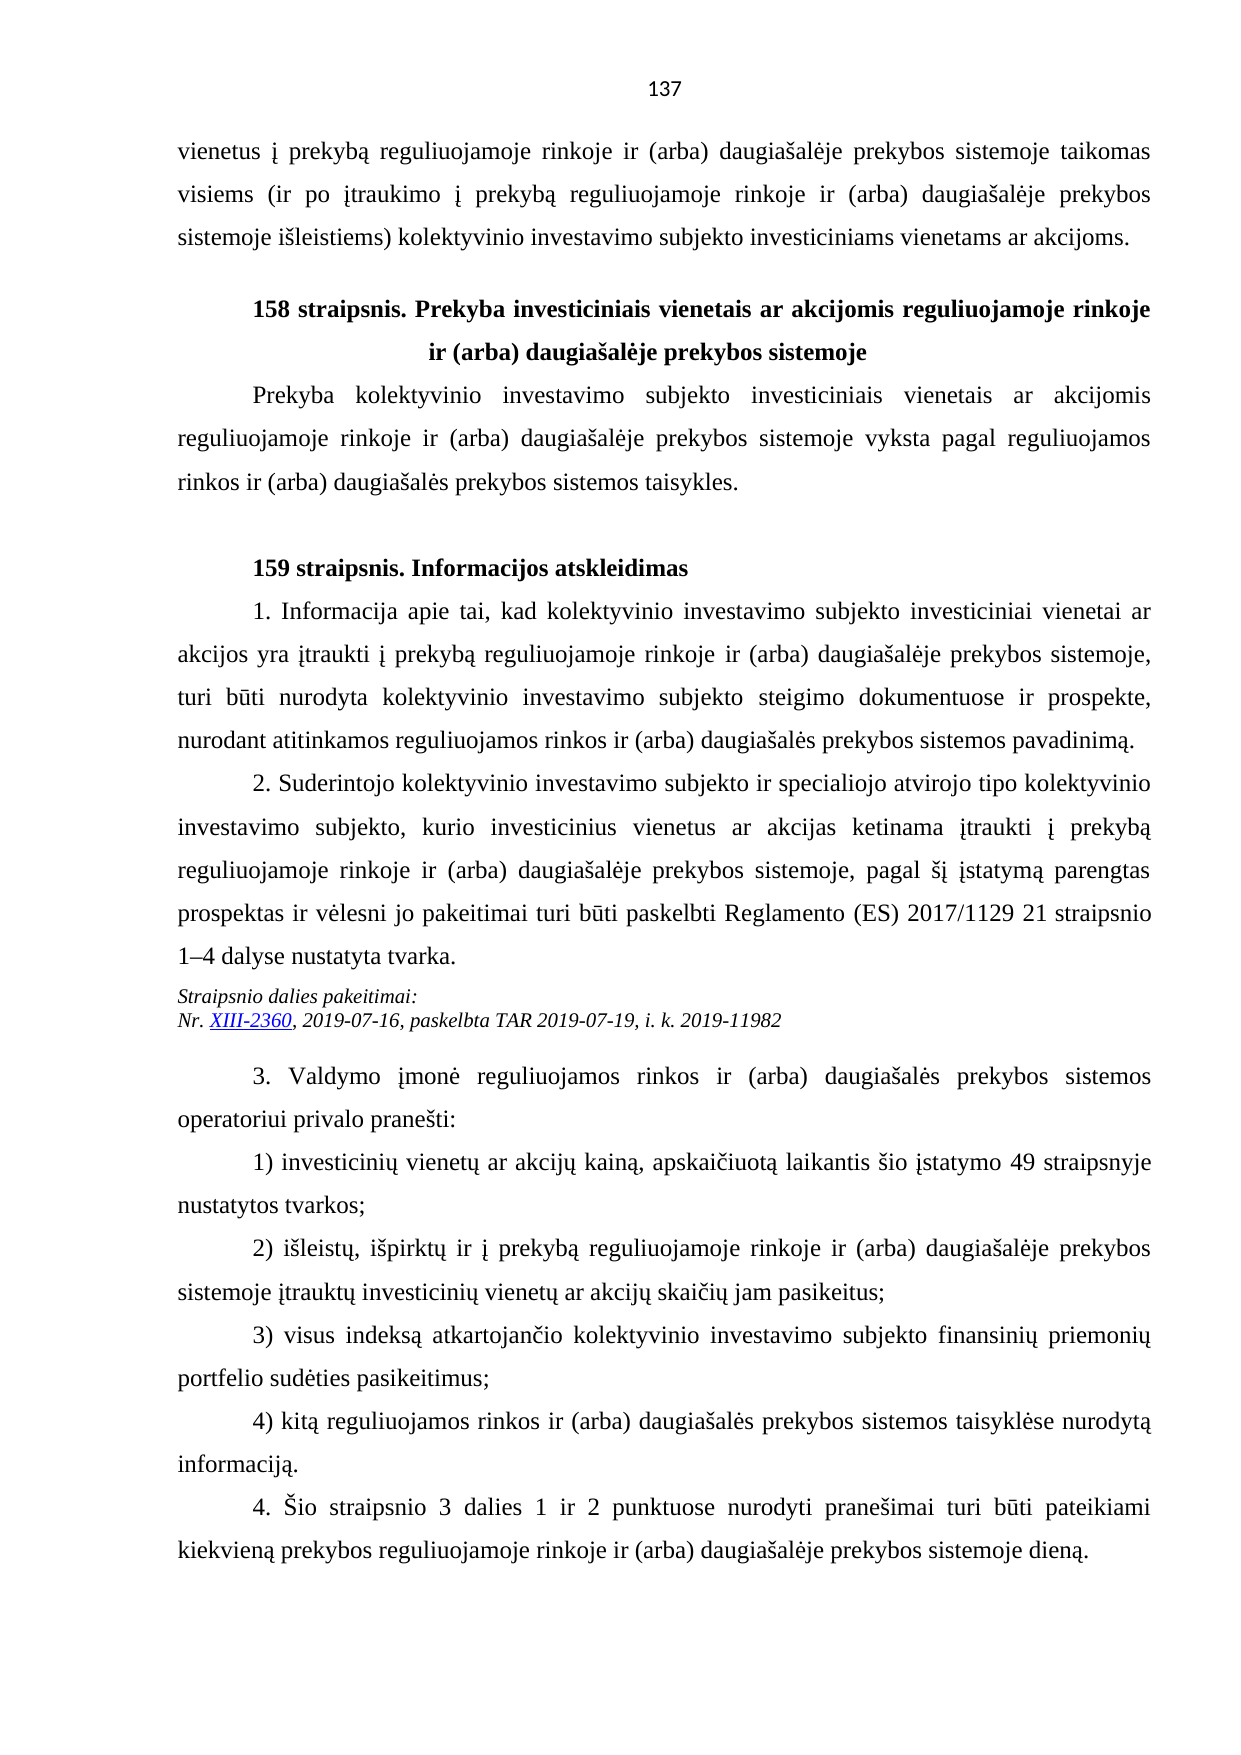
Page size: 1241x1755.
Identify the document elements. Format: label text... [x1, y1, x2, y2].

text 159 straipsnis. Informacijos atskleidimas [177, 553, 1152, 582]
text 2) išleistų, išpirktų ir į prekybą reguliuojamoje rinkoje ir (arba) daugiašalėje prekybos sistemoje įtrauktų investicinių vienetų ar akcijų skaičių jam pasikeitus; [177, 1233, 1152, 1305]
text 4. Šio straipsnio 3 dalies 1 ir 2 punktuose nurodyti pranešimai turi būti pateikiami kiekvieną prekybos reguliuojamoje rinkoje ir (arba) daugiašalėje prekybos sistemoje dieną. [177, 1492, 1152, 1564]
text Nr. XIII-2360, 2019-07-16, paskelbta TAR 2019-07-19, i. k. 2019-11982 [177, 1008, 1152, 1032]
text 3. Valdymo įmonė reguliuojamos rinkos ir (arba) daugiašalės prekybos sistemos operatoriui privalo pranešti: [177, 1061, 1152, 1133]
text 3) visus indeksą atkartojančio kolektyvinio investavimo subjekto finansinių priemonių portfelio sudėties pasikeitimus; [177, 1320, 1152, 1392]
text Prekyba kolektyvinio investavimo subjekto investiciniais vienetais ar akcijomis reguliuojamoje rinkoje ir (arba) daugiašalėje prekybos sistemoje vyksta pagal reguliuojamos rinkos ir (arba) daugiašalės prekybos sistemos taisykles. [177, 380, 1152, 495]
text 2. Suderintojo kolektyvinio investavimo subjekto ir specialiojo atvirojo tipo kolektyvinio investavimo subjekto, kurio investicinius vienetus ar akcijas ketinama įtraukti į prekybą reguliuojamoje rinkoje ir (arba) daugiašalėje prekybos sistemoje, pagal šį įstatymą parengtas prospektas ir vėlesni jo pakeitimai turi būti paskelbti Reglamento (ES) 2017/1129 21 straipsnio 1–4 dalyse nustatyta tvarka. [177, 768, 1152, 970]
text 1. Informacija apie tai, kad kolektyvinio investavimo subjekto investiciniai vienetai ar akcijos yra įtraukti į prekybą reguliuojamoje rinkoje ir (arba) daugiašalėje prekybos sistemoje, turi būti nurodyta kolektyvinio investavimo subjekto steigimo dokumentuose ir prospekte, nurodant atitinkamos reguliuojamos rinkos ir (arba) daugiašalės prekybos sistemos pavadinimą. [177, 596, 1152, 754]
text Straipsnio dalies pakeitimai: [177, 984, 1152, 1008]
text 4) kitą reguliuojamos rinkos ir (arba) daugiašalės prekybos sistemos taisyklėse nurodytą informaciją. [177, 1406, 1152, 1478]
text 1) investicinių vienetų ar akcijų kainą, apskaičiuotą laikantis šio įstatymo 49 straipsnyje nustatytos tvarkos; [177, 1147, 1152, 1219]
text vienetus į prekybą reguliuojamoje rinkoje ir (arba) daugiašalėje prekybos sistemoje taikomas visiems (ir po įtraukimo į prekybą reguliuojamoje rinkoje ir (arba) daugiašalėje prekybos sistemoje išleistiems) kolektyvinio investavimo subjekto investiciniams vienetams ar akcijoms. [177, 136, 1152, 251]
text 158 straipsnis. Prekyba investiciniais vienetais ar akcijomis reguliuojamoje rinkoje ir (arba) daugiašalėje prekybos sistemoje [252, 294, 1152, 366]
